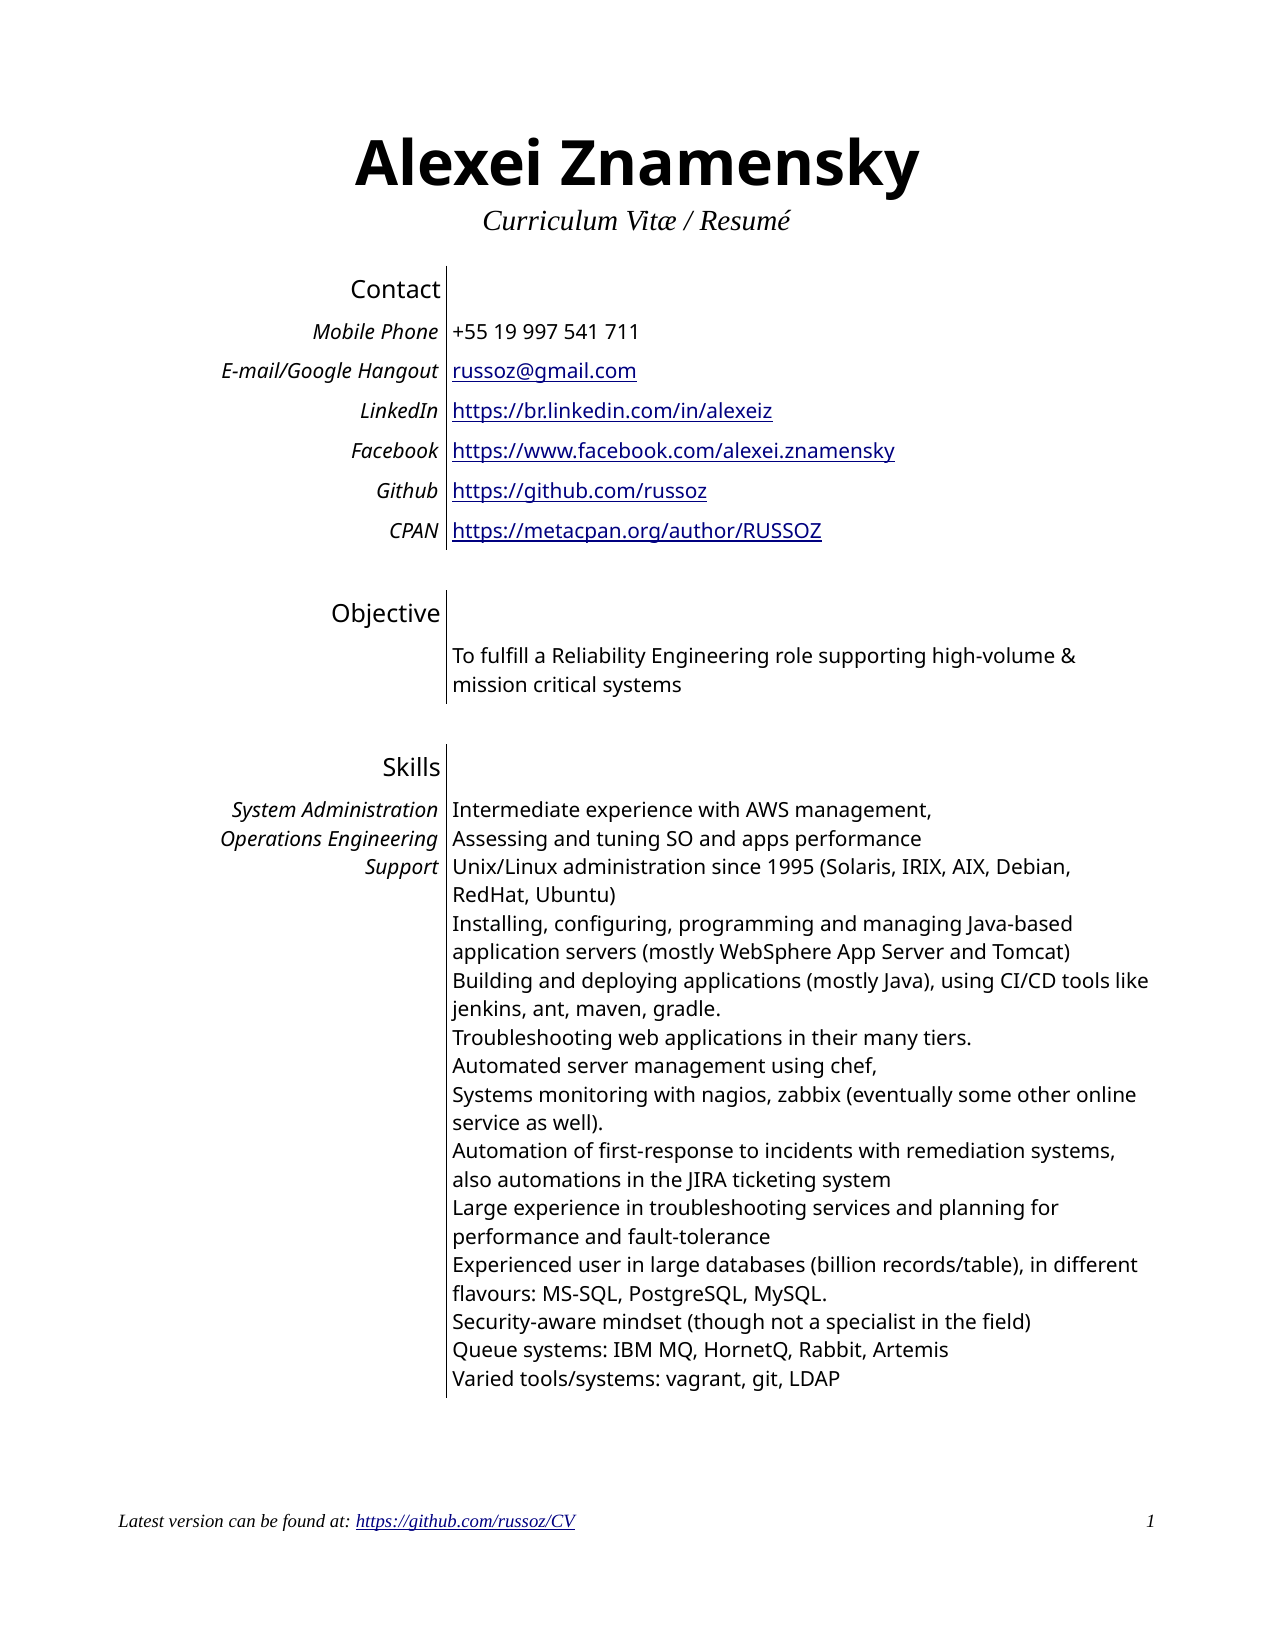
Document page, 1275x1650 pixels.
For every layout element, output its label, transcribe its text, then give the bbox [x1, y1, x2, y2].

table_cell [447, 744, 1157, 789]
table_cell https://metacpan.org/author/RUSSOZ [447, 511, 1157, 550]
table_cell Mobile Phone [118, 311, 446, 351]
table_cell [446, 704, 1157, 744]
table_cell System Administration Operations Engineering Support [118, 790, 446, 1398]
table_cell Github [118, 471, 446, 511]
table_cell CPAN [118, 511, 446, 550]
table_cell [446, 550, 1157, 590]
table_cell Objective [118, 590, 446, 636]
table_cell [118, 636, 446, 704]
text Alexei Znamensky [118, 118, 1157, 203]
table_header [447, 266, 1157, 311]
table_cell Skills [118, 744, 446, 789]
table_cell russoz@gmail.com [447, 351, 1157, 391]
table_cell E-mail/Google Hangout [118, 351, 446, 391]
table_cell [118, 704, 446, 744]
table_cell https://github.com/russoz [447, 471, 1157, 511]
table_cell https://br.linkedin.com/in/alexeiz [447, 391, 1157, 431]
table_cell https://www.facebook.com/alexei.znamensky [447, 431, 1157, 471]
table_cell [447, 590, 1157, 636]
table_header Contact [118, 266, 446, 311]
table_cell +55 19 997 541 711 [447, 311, 1157, 351]
table_cell Intermediate experience with AWS management, Assessing and tuning SO and apps performance Unix/Linux administration since 1995 (Solaris, IRIX, AIX, Debian, RedHat, Ubuntu) Installing, configuring, programming and managing Java-based application servers (mostly WebSphere App Server and Tomcat) Building and deploying applications (mostly Java), using CI/CD tools like jenkins, ant, maven, gradle. Troubleshooting web applications in their many tiers. Automated server management using chef, Systems monitoring with nagios, zabbix (eventually some other online service as well). Automation of first-response to incidents with remediation systems, also automations in the JIRA ticketing system Large experience in troubleshooting services and planning for performance and fault-tolerance Experienced user in large databases (billion records/table), in different flavours: MS-SQL, PostgreSQL, MySQL. Security-aware mindset (though not a specialist in the field) Queue systems: IBM MQ, HornetQ, Rabbit, Artemis Varied tools/systems: vagrant, git, LDAP [447, 790, 1157, 1398]
table_cell [118, 550, 446, 590]
text Curriculum Vitæ / Resumé [118, 203, 1157, 237]
table_cell To fulfill a Reliability Engineering role supporting high-volume & mission critical systems [447, 636, 1157, 704]
table_cell Facebook [118, 431, 446, 471]
table_cell LinkedIn [118, 391, 446, 431]
